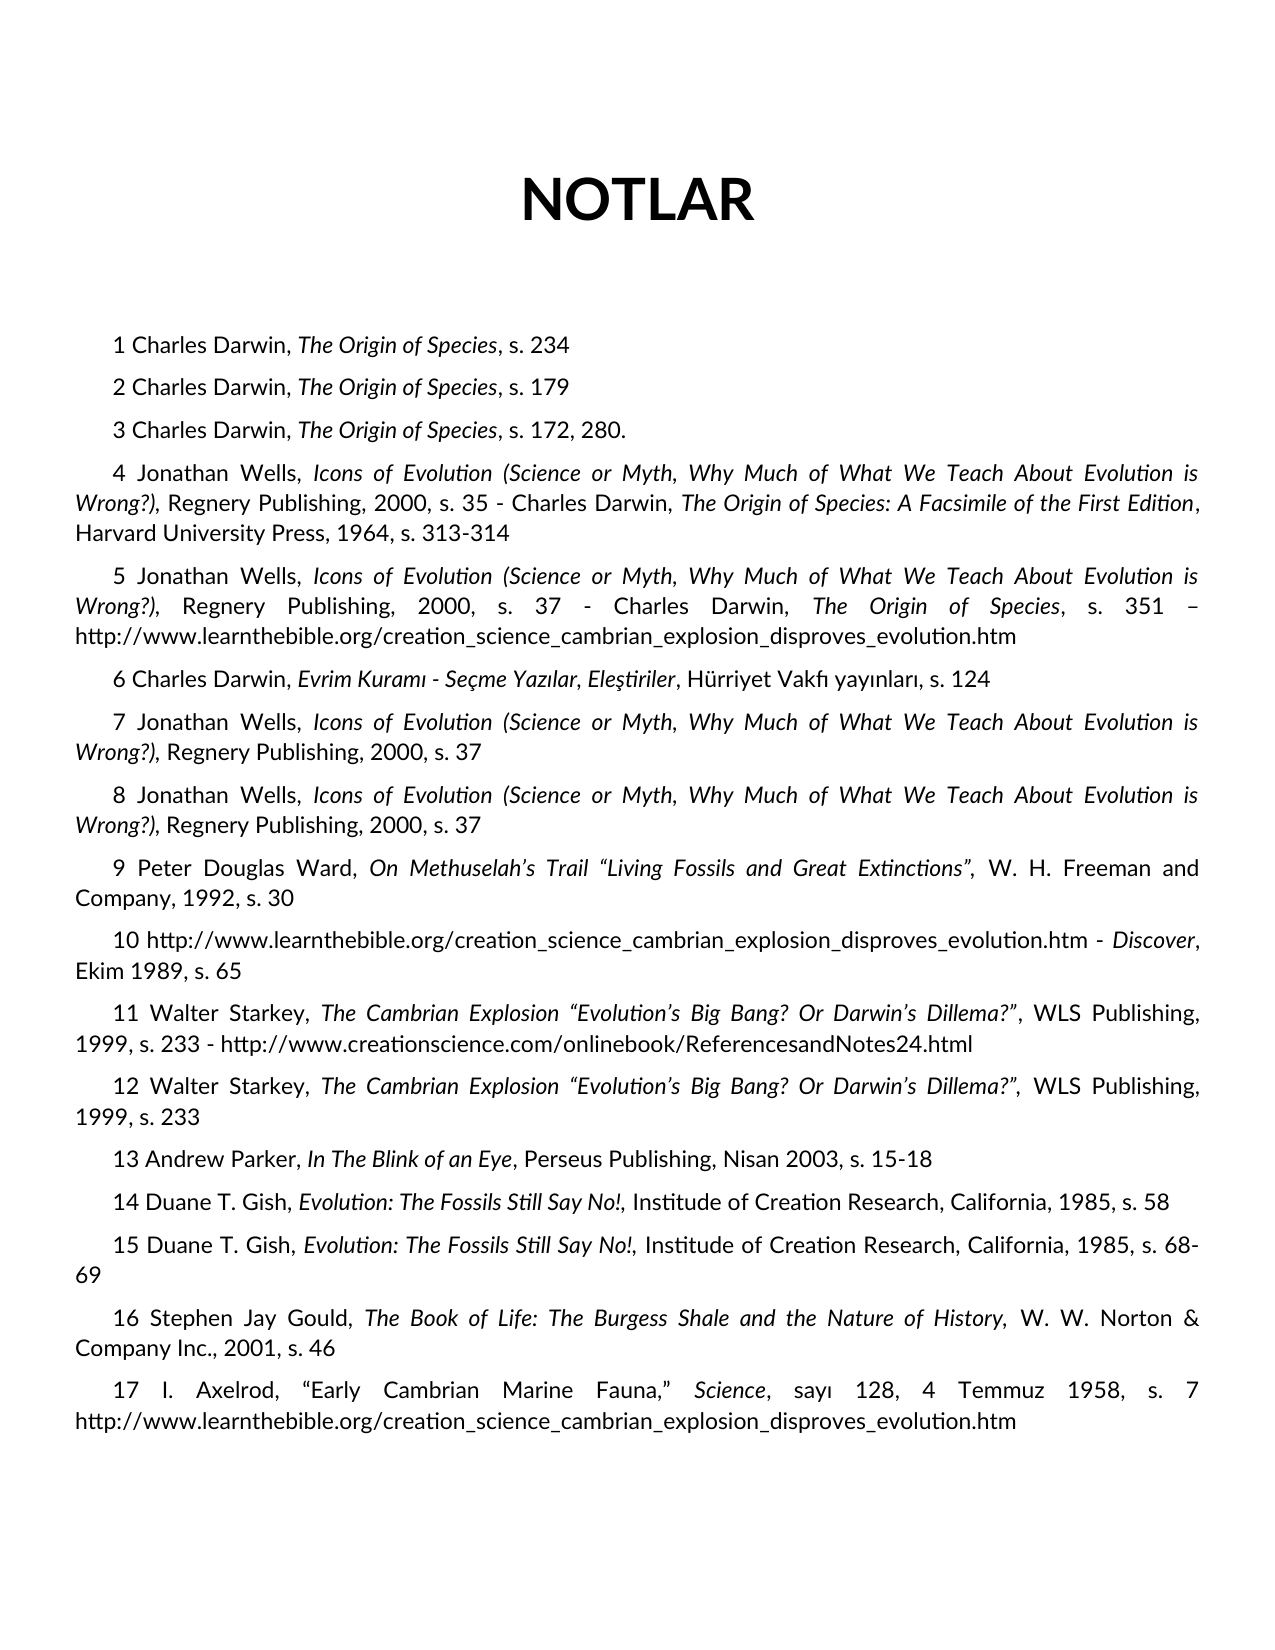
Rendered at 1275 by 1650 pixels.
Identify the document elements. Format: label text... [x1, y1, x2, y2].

subtitle NOTLAR [75, 162, 1200, 232]
text 11 Walter Starkey, The Cambrian Explosion “Evolution’s Big Bang? Or Darwin’s Dillema?”, WLS Publishing, 1999, s. 233 - http://www.creationscience.com/onlinebook/ReferencesandNotes24.html [75, 999, 1200, 1057]
text 17 I. Axelrod, “Early Cambrian Marine Fauna,” Science, sayı 128, 4 Temmuz 1958, s. 7 http://www.learnthebible.org/creation_science_cambrian_explosion_disproves_evolution.htm [75, 1376, 1200, 1434]
text 15 Duane T. Gish, Evolution: The Fossils Still Say No!, Institude of Creation Research, California, 1985, s. 68-69 [75, 1230, 1200, 1288]
text 14 Duane T. Gish, Evolution: The Fossils Still Say No!, Institude of Creation Research, California, 1985, s. 58 [75, 1188, 1200, 1215]
text 1 Charles Darwin, The Origin of Species, s. 234 [75, 330, 1200, 358]
text 3 Charles Darwin, The Origin of Species, s. 172, 280. [75, 416, 1200, 443]
text 7 Jonathan Wells, Icons of Evolution (Science or Myth, Why Much of What We Teach About Evolution is Wrong?), Regnery Publishing, 2000, s. 37 [75, 707, 1200, 765]
text 16 Stephen Jay Gould, The Book of Life: The Burgess Shale and the Nature of History, W. W. Norton & Company Inc., 2001, s. 46 [75, 1303, 1200, 1361]
text 13 Andrew Parker, In The Blink of an Eye, Perseus Publishing, Nisan 2003, s. 15-18 [75, 1145, 1200, 1172]
text 5 Jonathan Wells, Icons of Evolution (Science or Myth, Why Much of What We Teach About Evolution is Wrong?), Regnery Publishing, 2000, s. 37 - Charles Darwin, The Origin of Species, s. 351 – http://www.learnthebible.org/creation_science_cambrian_explosion_disproves_evolution.htm [75, 562, 1200, 649]
text 4 Jonathan Wells, Icons of Evolution (Science or Myth, Why Much of What We Teach About Evolution is Wrong?), Regnery Publishing, 2000, s. 35 - Charles Darwin, The Origin of Species: A Facsimile of the First Edition, Harvard University Press, 1964, s. 313-314 [75, 458, 1200, 546]
text 2 Charles Darwin, The Origin of Species, s. 179 [75, 373, 1200, 401]
text 12 Walter Starkey, The Cambrian Explosion “Evolution’s Big Bang? Or Darwin’s Dillema?”, WLS Publishing, 1999, s. 233 [75, 1072, 1200, 1130]
text 6 Charles Darwin, Evrim Kuramı - Seçme Yazılar, Eleştiriler, Hürriyet Vakfı yayınları, s. 124 [75, 665, 1200, 692]
text 8 Jonathan Wells, Icons of Evolution (Science or Myth, Why Much of What We Teach About Evolution is Wrong?), Regnery Publishing, 2000, s. 37 [75, 780, 1200, 838]
text 9 Peter Douglas Ward, On Methuselah’s Trail “Living Fossils and Great Extinctions”, W. H. Freeman and Company, 1992, s. 30 [75, 853, 1200, 911]
text 10 http://www.learnthebible.org/creation_science_cambrian_explosion_disproves_evolution.htm - Discover, Ekim 1989, s. 65 [75, 926, 1200, 984]
